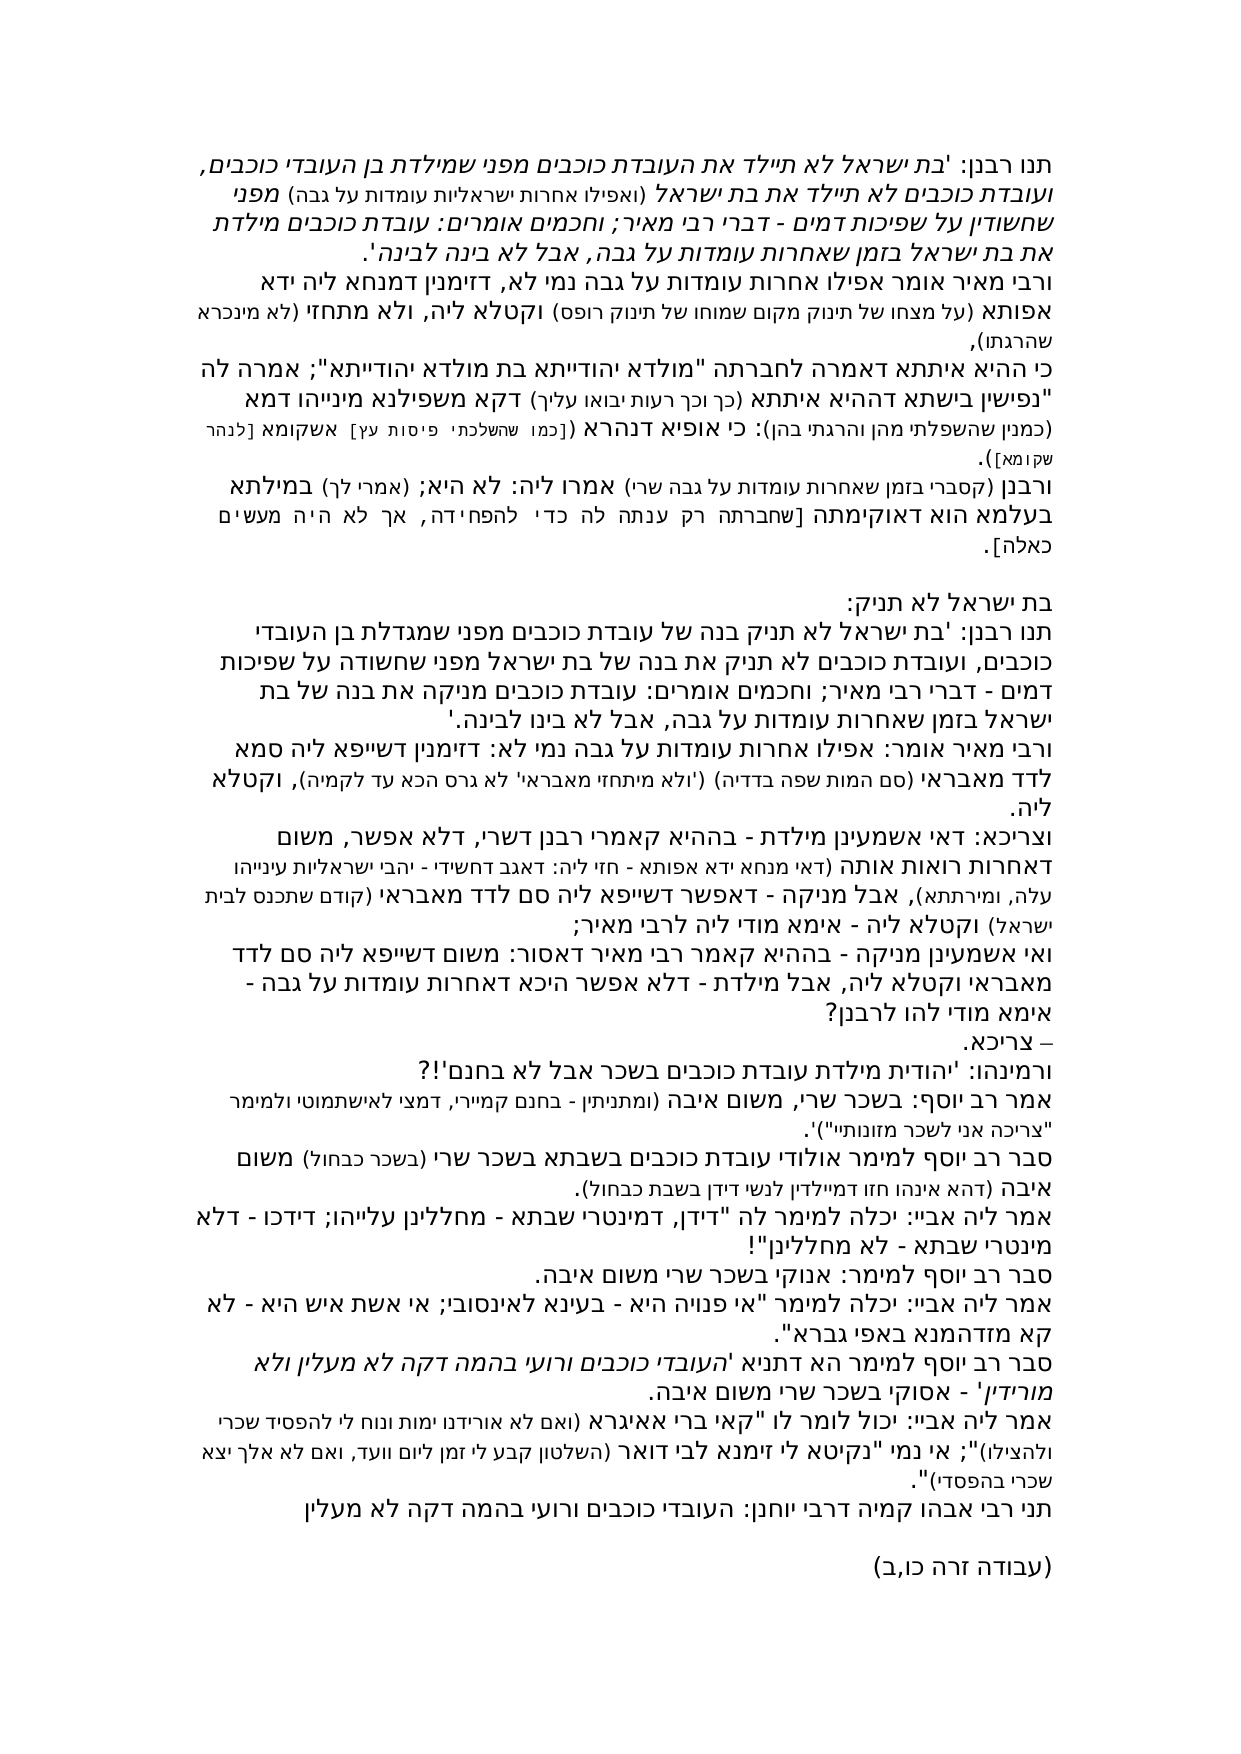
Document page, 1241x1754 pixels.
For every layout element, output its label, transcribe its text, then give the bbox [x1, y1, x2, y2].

text אמר רב יוסף: בשכר שרי, משום איבה (ומתניתין - בחנם קמיירי, דמצי לאישתמוטי ולמימר "צריכה אני לשכר מזונותיי")'. [187, 1085, 1053, 1144]
text תנו רבנן: 'בת ישראל לא תניק בנה של עובדת כוכבים מפני שמגדלת בן העובדי כוכבים, ועובדת כוכבים לא תניק את בנה של בת ישראל מפני שחשודה על שפיכות דמים - דברי רבי מאיר; וחכמים אומרים: עובדת כוכבים מניקה את בנה של בת ישראל בזמן שאחרות עומדות על גבה, אבל לא בינו לבינה.' [187, 618, 1053, 734]
text סבר רב יוסף למימר הא דתניא 'העובדי כוכבים ורועי בהמה דקה לא מעלין ולא מורידין' - אסוקי בשכר שרי משום איבה. [187, 1348, 1053, 1407]
text בת ישראל לא תניק: [187, 588, 1053, 618]
text וצריכא: דאי אשמעינן מילדת - בההיא קאמרי רבנן דשרי, דלא אפשר, משום דאחרות רואות אותה (דאי מנחא ידא אפותא - חזי ליה: דאגב דחשידי - יהבי ישראליות עינייהו עלה, ומירתתא), אבל מניקה - דאפשר דשייפא ליה סם לדד מאבראי (קודם שתכנס לבית ישראל) וקטלא ליה - אימא מודי ליה לרבי מאיר; [187, 822, 1053, 939]
text ורבנן (קסברי בזמן שאחרות עומדות על גבה שרי) אמרו ליה: לא היא; (אמרי לך) במילתא בעלמא הוא דאוקימתה [שחברתה רק ענתה לה כדי להפחידה, אך לא היה מעשים כאלה]. [187, 471, 1053, 560]
text סבר רב יוסף למימר אולודי עובדת כוכבים בשבתא בשכר שרי (בשכר כבחול) משום איבה (דהא אינהו חזו דמיילדין לנשי דידן בשבת כבחול). [187, 1144, 1053, 1202]
text תני רבי אבהו קמיה דרבי יוחנן: העובדי כוכבים ורועי בהמה דקה לא מעלין [187, 1494, 1053, 1523]
text תנו רבנן: 'בת ישראל לא תיילד את העובדת כוכבים מפני שמילדת בן העובדי כוכבים, ועובדת כוכבים לא תיילד את בת ישראל (ואפילו אחרות ישראליות עומדות על גבה) מפני שחשודין על שפיכות דמים - דברי רבי מאיר; וחכמים אומרים: עובדת כוכבים מילדת את בת ישראל בזמן שאחרות עומדות על גבה, אבל לא בינה לבינה'. [187, 150, 1053, 267]
text אמר ליה אביי: יכלה למימר "אי פנויה היא - בעינא לאינסובי; אי אשת איש היא - לא קא מזדהמנא באפי גברא". [187, 1290, 1053, 1348]
text ורבי מאיר אומר אפילו אחרות עומדות על גבה נמי לא, דזימנין דמנחא ליה ידא אפותא (על מצחו של תינוק מקום שמוחו של תינוק רופס) וקטלא ליה, ולא מתחזי (לא מינכרא שהרגתו), [187, 267, 1053, 354]
text ואי אשמעינן מניקה - בההיא קאמר רבי מאיר דאסור: משום דשייפא ליה סם לדד מאבראי וקטלא ליה, אבל מילדת - דלא אפשר היכא דאחרות עומדות על גבה - אימא מודי להו לרבנן? [187, 939, 1053, 1027]
text אמר ליה אביי: יכלה למימר לה "דידן, דמינטרי שבתא - מחללינן עלייהו; דידכו - דלא מינטרי שבתא - לא מחללינן"! [187, 1202, 1053, 1261]
text ורבי מאיר אומר: אפילו אחרות עומדות על גבה נמי לא: דזימנין דשייפא ליה סמא לדד מאבראי (סם המות שפה בדדיה) ('ולא מיתחזי מאבראי' לא גרס הכא עד לקמיה), וקטלא ליה. [187, 734, 1053, 822]
text – צריכא. [187, 1027, 1053, 1056]
text כי ההיא איתתא דאמרה לחברתה "מולדא יהודייתא בת מולדא יהודייתא"; אמרה לה "נפישין בישתא דההיא איתתא (כך וכך רעות יבואו עליך) דקא משפילנא מינייהו דמא (כמנין שהשפלתי מהן והרגתי בהן): כי אופיא דנהרא ([כמו שהשלכתי פיסות עץ] אשקומא [לנהר שקומא]). [187, 354, 1053, 471]
text אמר ליה אביי: יכול לומר לו "קאי ברי אאיגרא (ואם לא אורידנו ימות ונוח לי להפסיד שכרי ולהצילו)"; אי נמי "נקיטא לי זימנא לבי דואר (השלטון קבע לי זמן ליום וועד, ואם לא אלך יצא שכרי בהפסדי)". [187, 1407, 1053, 1494]
text (עבודה זרה כו,ב) [187, 1552, 1053, 1581]
text ורמינהו: 'יהודית מילדת עובדת כוכבים בשכר אבל לא בחנם'!? [187, 1056, 1053, 1085]
text סבר רב יוסף למימר: אנוקי בשכר שרי משום איבה. [187, 1261, 1053, 1290]
